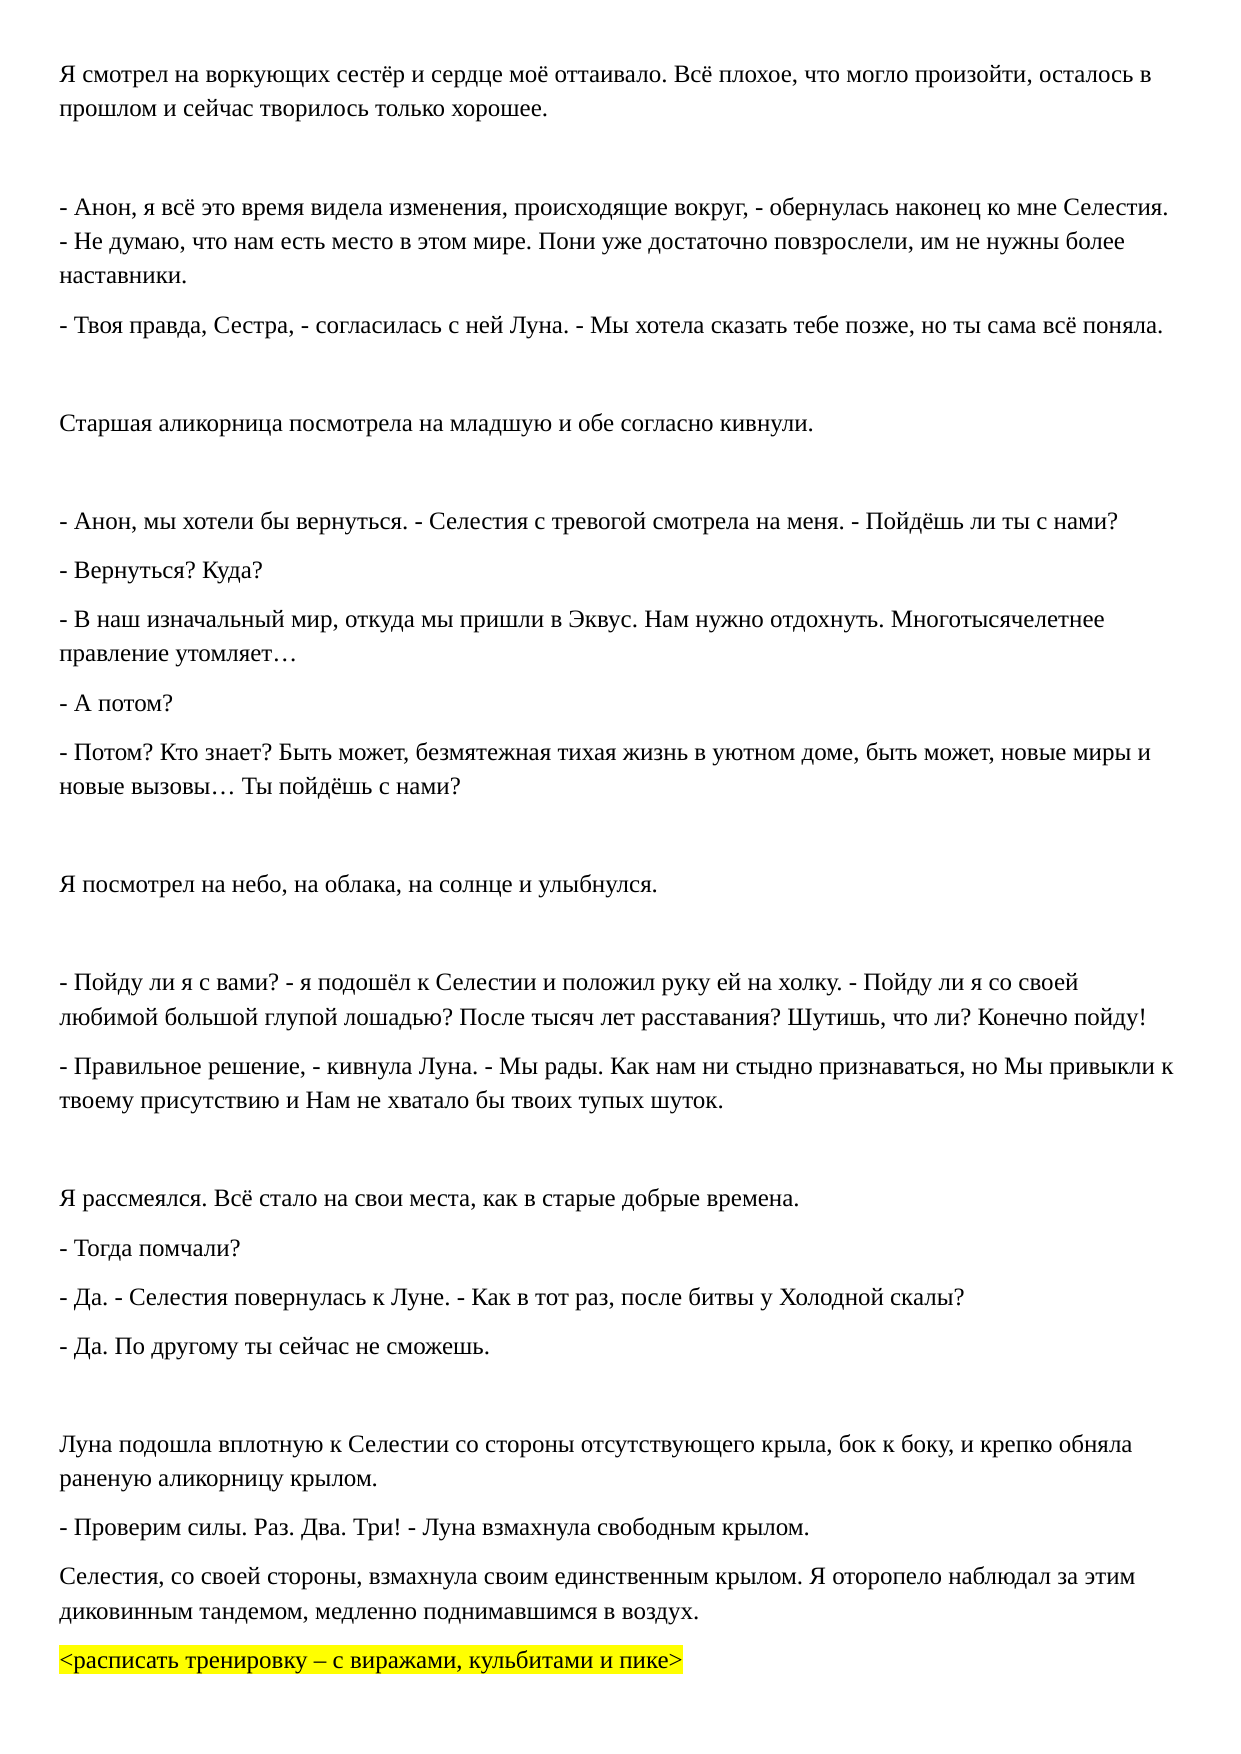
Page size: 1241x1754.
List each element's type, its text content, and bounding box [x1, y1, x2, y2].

text - Тогда помчали? [59, 1233, 1181, 1261]
text Луна подошла вплотную к Селестии со стороны отсутствующего крыла, бок к боку, и крепко обняла раненую аликорницу крылом. [59, 1429, 1181, 1492]
text - А потом? [59, 688, 1181, 716]
text - Твоя правда, Сестра, - согласилась с ней Луна. - Мы хотела сказать тебе позже, но ты сама всё поняла. [59, 310, 1181, 338]
text - Проверим силы. Раз. Два. Три! - Луна взмахнула свободным крылом. [59, 1512, 1181, 1541]
text <расписать тренировку – с виражами, кульбитами и пике> [59, 1645, 1181, 1674]
text - Правильное решение, - кивнула Луна. - Мы рады. Как нам ни стыдно признаваться, но Мы привыкли к твоему присутствию и Нам не хватало бы твоих тупых шуток. [59, 1051, 1181, 1114]
text - Анон, я всё это время видела изменения, происходящие вокруг, - обернулась наконец ко мне Селестия. - Не думаю, что нам есть место в этом мире. Пони уже достаточно повзрослели, им не нужны более наставники. [59, 192, 1181, 289]
text - В наш изначальный мир, откуда мы пришли в Эквус. Нам нужно отдохнуть. Многотысячелетнее правление утомляет… [59, 604, 1181, 667]
text - Да. - Селестия повернулась к Луне. - Как в тот раз, после битвы у Холодной скалы? [59, 1282, 1181, 1310]
text Я посмотрел на небо, на облака, на солнце и улыбнулся. [59, 869, 1181, 898]
text - Анон, мы хотели бы вернуться. - Селестия с тревогой смотрела на меня. - Пойдёшь ли ты с нами? [59, 506, 1181, 535]
text - Пойду ли я с вами? - я подошёл к Селестии и положил руку ей на холку. - Пойду ли я со своей любимой большой глупой лошадью? После тысяч лет расставания? Шутишь, что ли? Конечно пойду! [59, 967, 1181, 1031]
text Я рассмеялся. Всё стало на свои места, как в старые добрые времена. [59, 1183, 1181, 1212]
text - Потом? Кто знает? Быть может, безмятежная тихая жизнь в уютном доме, быть может, новые миры и новые вызовы… Ты пойдёшь с нами? [59, 737, 1181, 800]
text Я смотрел на воркующих сестёр и сердце моё оттаивало. Всё плохое, что могло произойти, осталось в прошлом и сейчас творилось только хорошее. [59, 59, 1181, 122]
text Селестия, со своей стороны, взмахнула своим единственным крылом. Я оторопело наблюдал за этим диковинным тандемом, медленно поднимавшимся в воздух. [59, 1561, 1181, 1625]
text - Да. По другому ты сейчас не сможешь. [59, 1331, 1181, 1359]
text - Вернуться? Куда? [59, 555, 1181, 584]
text Старшая аликорница посмотрела на младшую и обе согласно кивнули. [59, 408, 1181, 437]
